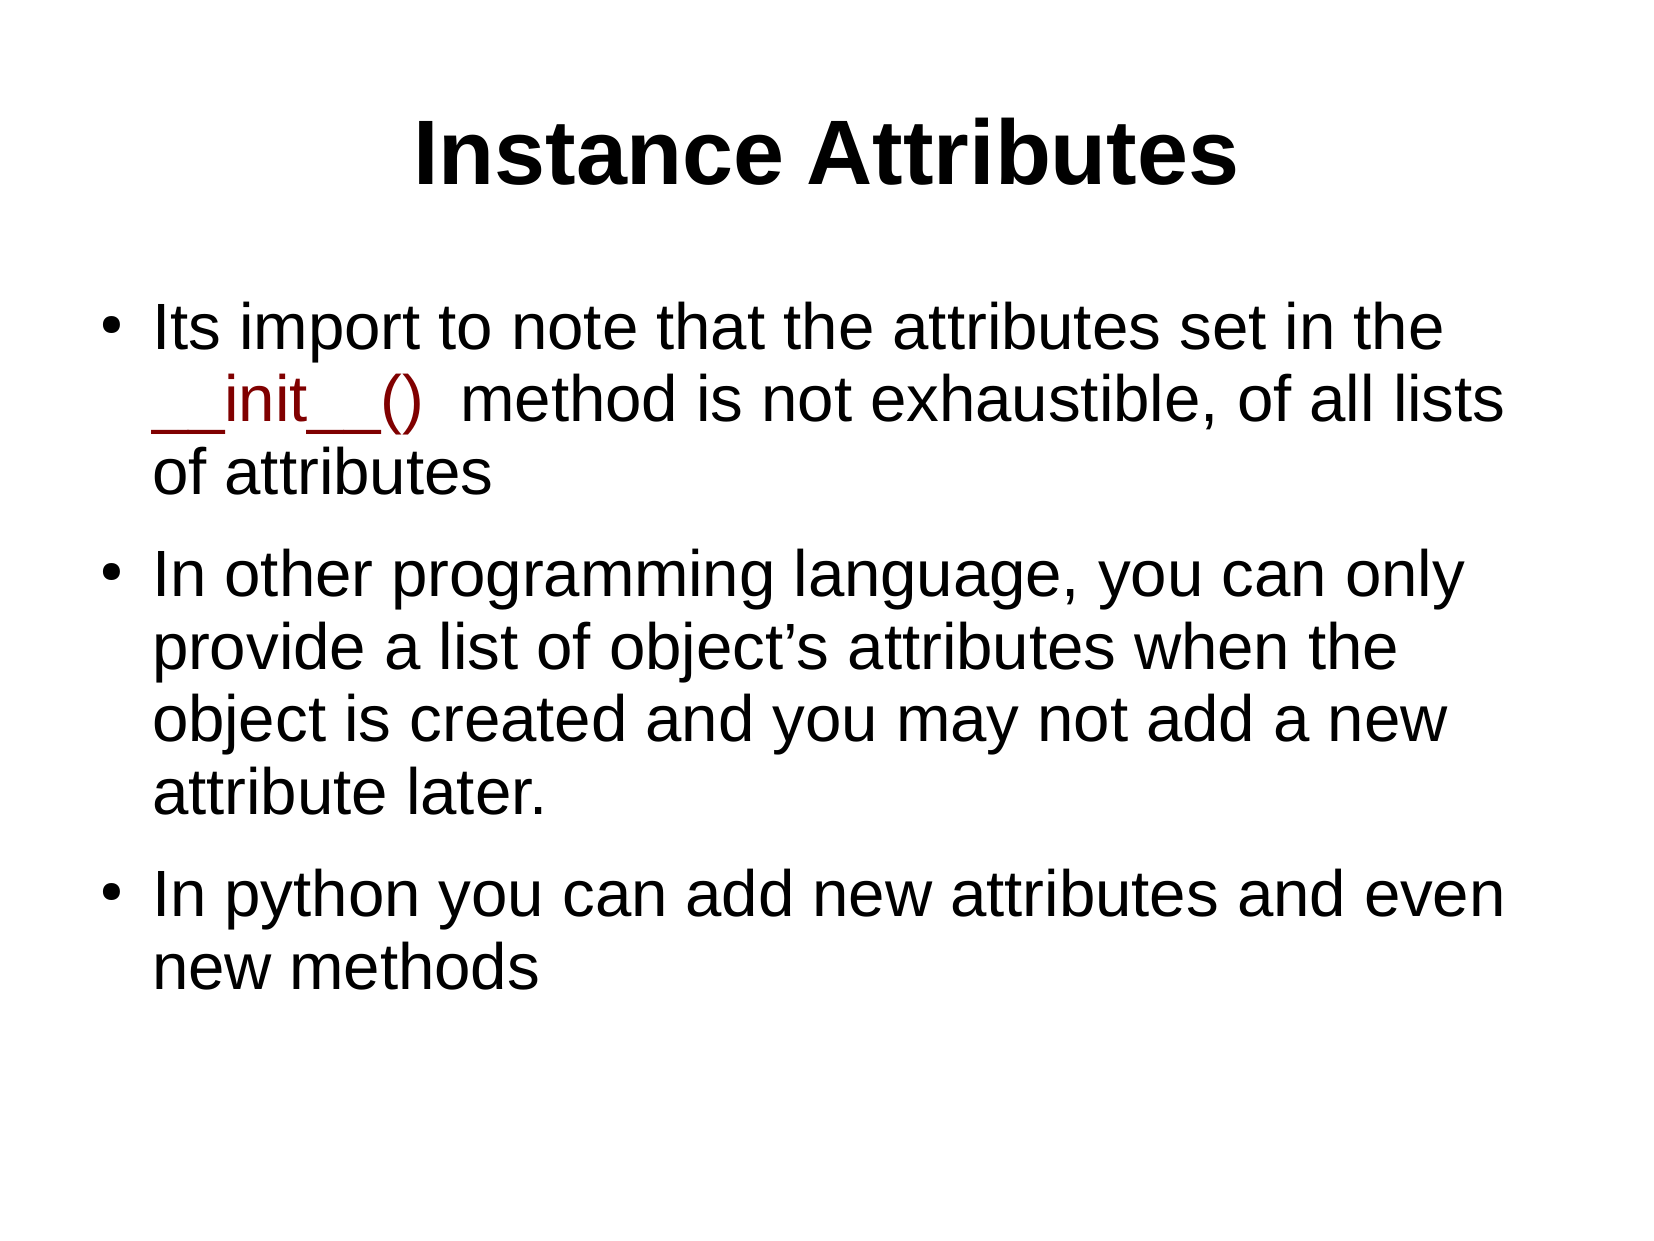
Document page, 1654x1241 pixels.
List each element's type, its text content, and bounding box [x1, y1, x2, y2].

list Its import to note that the attributes set in the __init__() method is not exhaustible, of all lists of attributes In other programming language, you can only provide a list of object’s attributes when the object is created and you may not add a new attribute later. In python you can add new attributes and even new methods [82, 290, 1571, 1010]
title Instance Attributes [82, 49, 1571, 257]
